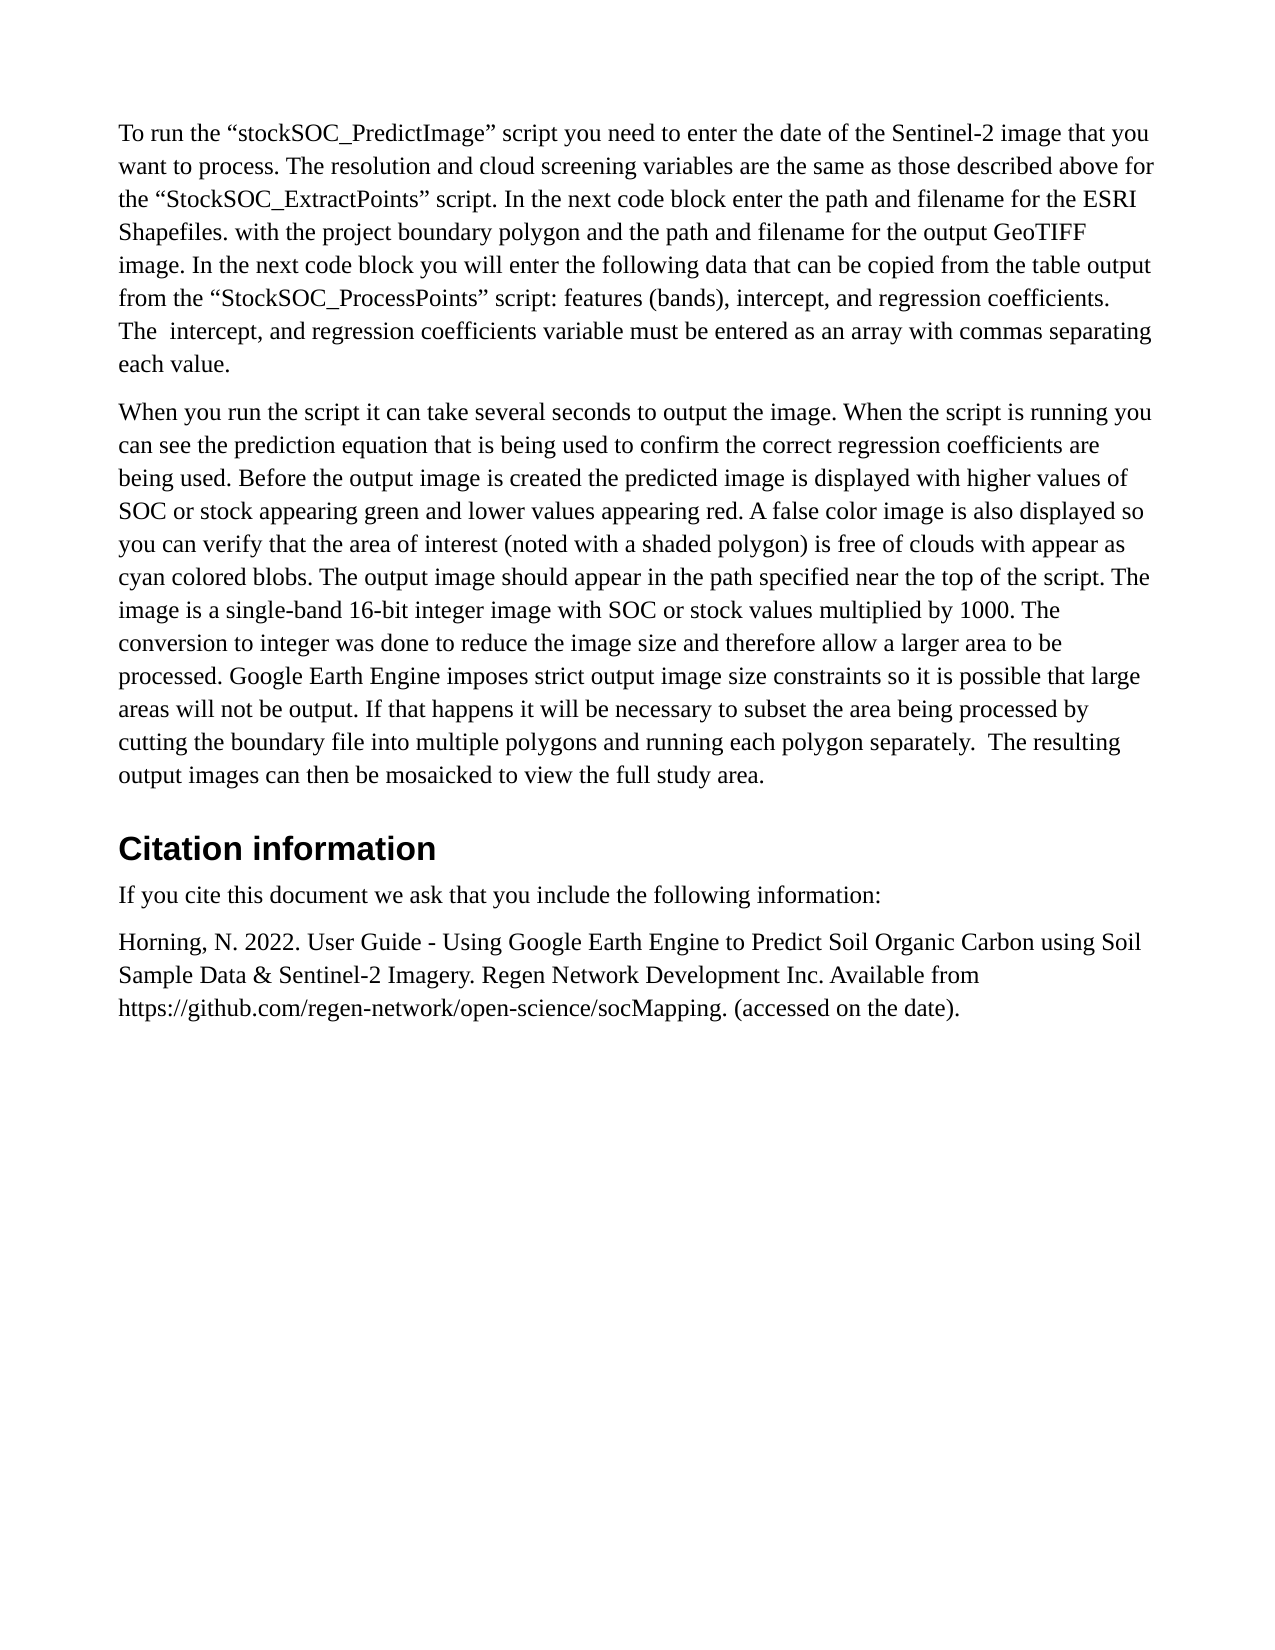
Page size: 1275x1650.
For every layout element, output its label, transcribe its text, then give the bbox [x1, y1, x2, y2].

subtitle Citation information [118, 828, 1157, 867]
text When you run the script it can take several seconds to output the image. When the script is running you can see the prediction equation that is being used to confirm the correct regression coefficients are being used. Before the output image is created the predicted image is displayed with higher values of SOC or stock appearing green and lower values appearing red. A false color image is also displayed so you can verify that the area of interest (noted with a shaded polygon) is free of clouds with appear as cyan colored blobs. The output image should appear in the path specified near the top of the script. The image is a single-band 16-bit integer image with SOC or stock values multiplied by 1000. The conversion to integer was done to reduce the image size and therefore allow a larger area to be processed. Google Earth Engine imposes strict output image size constraints so it is possible that large areas will not be output. If that happens it will be necessary to subset the area being processed by cutting the boundary file into multiple polygons and running each polygon separately. The resulting output images can then be mosaicked to view the full study area. [118, 397, 1157, 789]
text If you cite this document we ask that you include the following information: [118, 880, 1157, 908]
text To run the “stockSOC_PredictImage” script you need to enter the date of the Sentinel-2 image that you want to process. The resolution and cloud screening variables are the same as those described above for the “StockSOC_ExtractPoints” script. In the next code block enter the path and filename for the ESRI Shapefiles. with the project boundary polygon and the path and filename for the output GeoTIFF image. In the next code block you will enter the following data that can be copied from the table output from the “StockSOC_ProcessPoints” script: features (bands), intercept, and regression coefficients. The intercept, and regression coefficients variable must be entered as an array with commas separating each value. [118, 118, 1157, 378]
text Horning, N. 2022. User Guide - Using Google Earth Engine to Predict Soil Organic Carbon using Soil Sample Data & Sentinel-2 Imagery. Regen Network Development Inc. Available from https://github.com/regen-network/open-science/socMapping. (accessed on the date). [118, 927, 1157, 1022]
